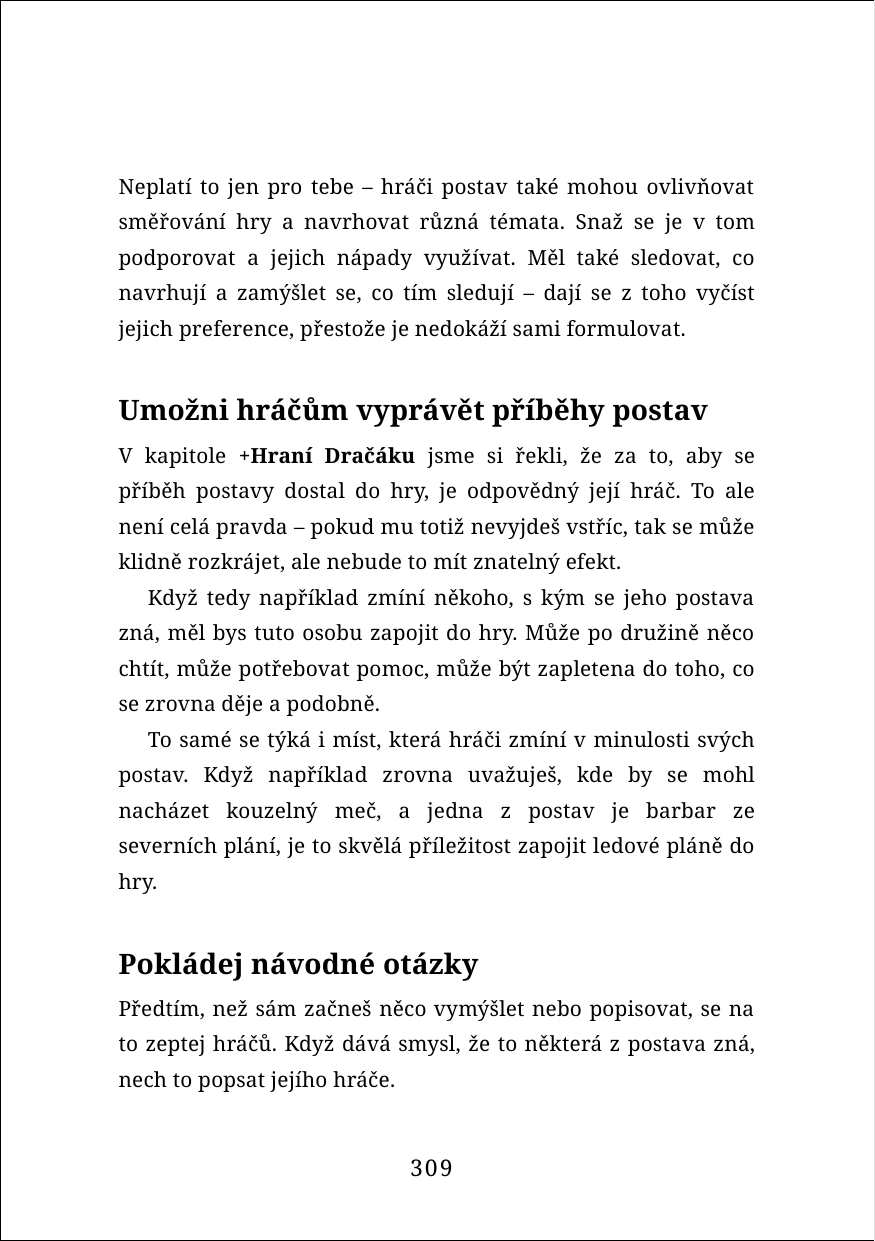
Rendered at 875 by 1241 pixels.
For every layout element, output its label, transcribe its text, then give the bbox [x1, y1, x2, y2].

subtitle Umožni hráčům vyprávět příběhy postav [118, 391, 756, 429]
text Předtím, než sám začneš něco vymýšlet nebo popisovat, se na to zeptej hráčů. Když dává smysl, že to některá z postava zná, nech to popsat jejího hráče. [118, 994, 756, 1093]
subtitle Pokládej návodné otázky [118, 944, 756, 982]
text V kapitole +Hraní Dračáku jsme si řekli, že za to, aby se příběh postavy dostal do hry, je odpovědný její hráč. To ale není celá pravda – pokud mu totiž nevyjdeš vstříc, tak se může klidně rozkrájet, ale nebude to mít znatelný efekt. Když tedy například zmíní někoho, s kým se jeho postava zná, měl bys tuto osobu zapojit do hry. Může po družině něco chtít, může potřebovat pomoc, může být zapletena do toho, co se zrovna děje a podobně. To samé se týká i míst, která hráči zmíní v minulosti svých postav. Když například zrovna uvažuješ, kde by se mohl nacházet kouzelný meč, a jedna z postav je barbar ze severních plání, je to skvělá příležitost zapojit ledové pláně do hry. [118, 441, 756, 896]
text Neplatí to jen pro tebe – hráči postav také mohou ovlivňovat směřování hry a navrhovat různá témata. Snaž se je v tom podporovat a jejich nápady využívat. Měl také sledovat, co navrhují a zamýšlet se, co tím sledují – dají se z toho vyčíst jejich preference, přestože je nedokáží sami formulovat. [118, 172, 756, 342]
